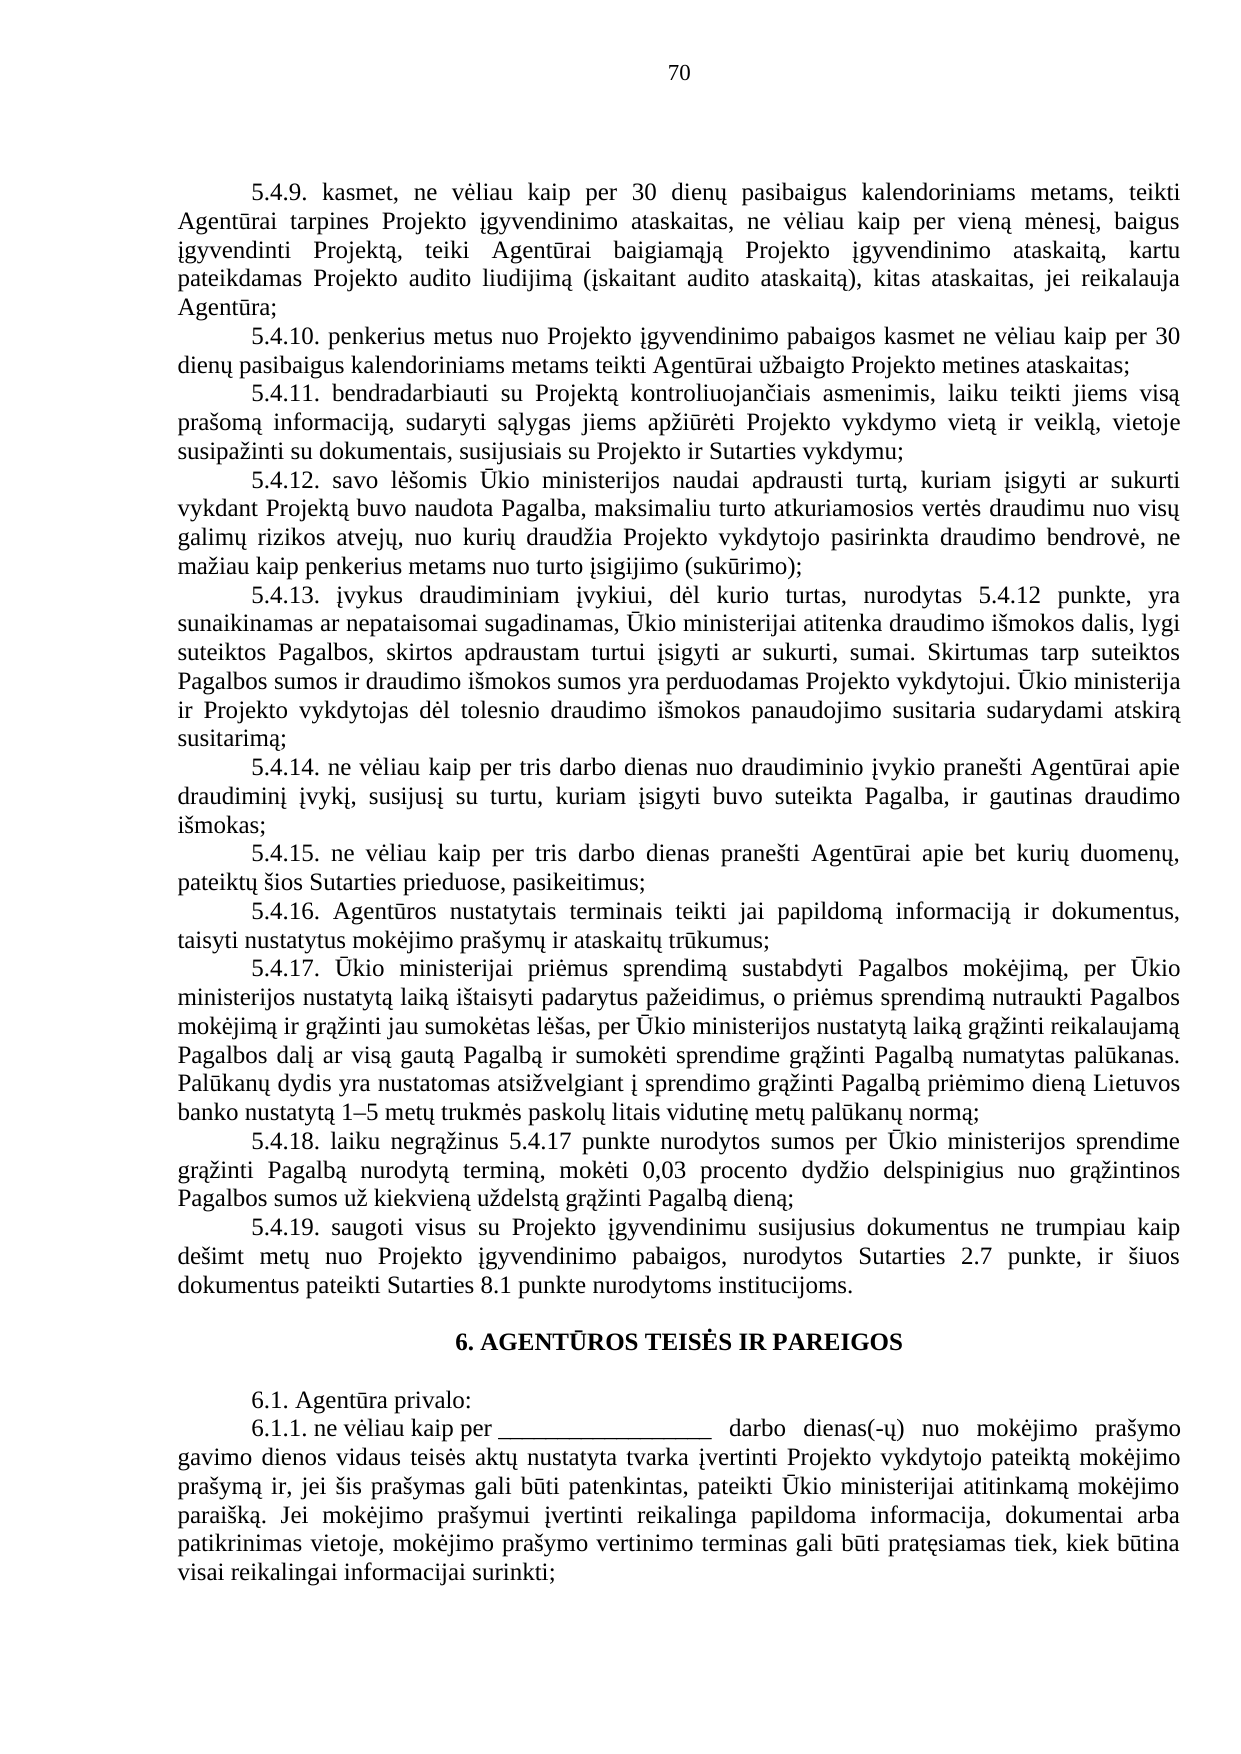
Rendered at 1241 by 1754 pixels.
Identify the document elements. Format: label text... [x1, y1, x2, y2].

text 5.4.11. bendradarbiauti su Projektą kontroliuojančiais asmenimis, laiku teikti jiems visą prašomą informaciją, sudaryti sąlygas jiems apžiūrėti Projekto vykdymo vietą ir veiklą, vietoje susipažinti su dokumentais, susijusiais su Projekto ir Sutarties vykdymu; [177, 378, 1181, 465]
text 5.4.9. kasmet, ne vėliau kaip per 30 dienų pasibaigus kalendoriniams metams, teikti Agentūrai tarpines Projekto įgyvendinimo ataskaitas, ne vėliau kaip per vieną mėnesį, baigus įgyvendinti Projektą, teiki Agentūrai baigiamąją Projekto įgyvendinimo ataskaitą, kartu pateikdamas Projekto audito liudijimą (įskaitant audito ataskaitą), kitas ataskaitas, jei reikalauja Agentūra; [177, 177, 1181, 321]
text 5.4.14. ne vėliau kaip per tris darbo dienas nuo draudiminio įvykio pranešti Agentūrai apie draudiminį įvykį, susijusį su turtu, kuriam įsigyti buvo suteikta Pagalba, ir gautinas draudimo išmokas; [177, 752, 1181, 838]
text 5.4.16. Agentūros nustatytais terminais teikti jai papildomą informaciją ir dokumentus, taisyti nustatytus mokėjimo prašymų ir ataskaitų trūkumus; [177, 896, 1181, 953]
text 5.4.15. ne vėliau kaip per tris darbo dienas pranešti Agentūrai apie bet kurių duomenų, pateiktų šios Sutarties prieduose, pasikeitimus; [177, 838, 1181, 896]
text 5.4.17. Ūkio ministerijai priėmus sprendimą sustabdyti Pagalbos mokėjimą, per Ūkio ministerijos nustatytą laiką ištaisyti padarytus pažeidimus, o priėmus sprendimą nutraukti Pagalbos mokėjimą ir grąžinti jau sumokėtas lėšas, per Ūkio ministerijos nustatytą laiką grąžinti reikalaujamą Pagalbos dalį ar visą gautą Pagalbą ir sumokėti sprendime grąžinti Pagalbą numatytas palūkanas. Palūkanų dydis yra nustatomas atsižvelgiant į sprendimo grąžinti Pagalbą priėmimo dieną Lietuvos banko nustatytą 1–5 metų trukmės paskolų litais vidutinę metų palūkanų normą; [177, 953, 1181, 1126]
text 5.4.18. laiku negrąžinus 5.4.17 punkte nurodytos sumos per Ūkio ministerijos sprendime grąžinti Pagalbą nurodytą terminą, mokėti 0,03 procento dydžio delspinigius nuo grąžintinos Pagalbos sumos už kiekvieną uždelstą grąžinti Pagalbą dieną; [177, 1126, 1181, 1212]
text 6.1.1. ne vėliau kaip per darbo dienas(-ų) nuo mokėjimo prašymo gavimo dienos vidaus teisės aktų nustatyta tvarka įvertinti Projekto vykdytojo pateiktą mokėjimo prašymą ir, jei šis prašymas gali būti patenkintas, pateikti Ūkio ministerijai atitinkamą mokėjimo paraišką. Jei mokėjimo prašymui įvertinti reikalinga papildoma informacija, dokumentai arba patikrinimas vietoje, mokėjimo prašymo vertinimo terminas gali būti pratęsiamas tiek, kiek būtina visai reikalingai informacijai surinkti; [177, 1413, 1181, 1586]
text 6.1. Agentūra privalo: [177, 1385, 1181, 1413]
text 6. AGENTŪROS TEISĖS IR PAREIGOS [177, 1327, 1181, 1356]
text 5.4.13. įvykus draudiminiam įvykiui, dėl kurio turtas, nurodytas 5.4.12 punkte, yra sunaikinamas ar nepataisomai sugadinamas, Ūkio ministerijai atitenka draudimo išmokos dalis, lygi suteiktos Pagalbos, skirtos apdraustam turtui įsigyti ar sukurti, sumai. Skirtumas tarp suteiktos Pagalbos sumos ir draudimo išmokos sumos yra perduodamas Projekto vykdytojui. Ūkio ministerija ir Projekto vykdytojas dėl tolesnio draudimo išmokos panaudojimo susitaria sudarydami atskirą susitarimą; [177, 580, 1181, 752]
text 5.4.19. saugoti visus su Projekto įgyvendinimu susijusius dokumentus ne trumpiau kaip dešimt metų nuo Projekto įgyvendinimo pabaigos, nurodytos Sutarties 2.7 punkte, ir šiuos dokumentus pateikti Sutarties 8.1 punkte nurodytoms institucijoms. [177, 1212, 1181, 1298]
text 5.4.10. penkerius metus nuo Projekto įgyvendinimo pabaigos kasmet ne vėliau kaip per 30 dienų pasibaigus kalendoriniams metams teikti Agentūrai užbaigto Projekto metines ataskaitas; [177, 321, 1181, 378]
text 5.4.12. savo lėšomis Ūkio ministerijos naudai apdrausti turtą, kuriam įsigyti ar sukurti vykdant Projektą buvo naudota Pagalba, maksimaliu turto atkuriamosios vertės draudimu nuo visų galimų rizikos atvejų, nuo kurių draudžia Projekto vykdytojo pasirinkta draudimo bendrovė, ne mažiau kaip penkerius metams nuo turto įsigijimo (sukūrimo); [177, 465, 1181, 580]
